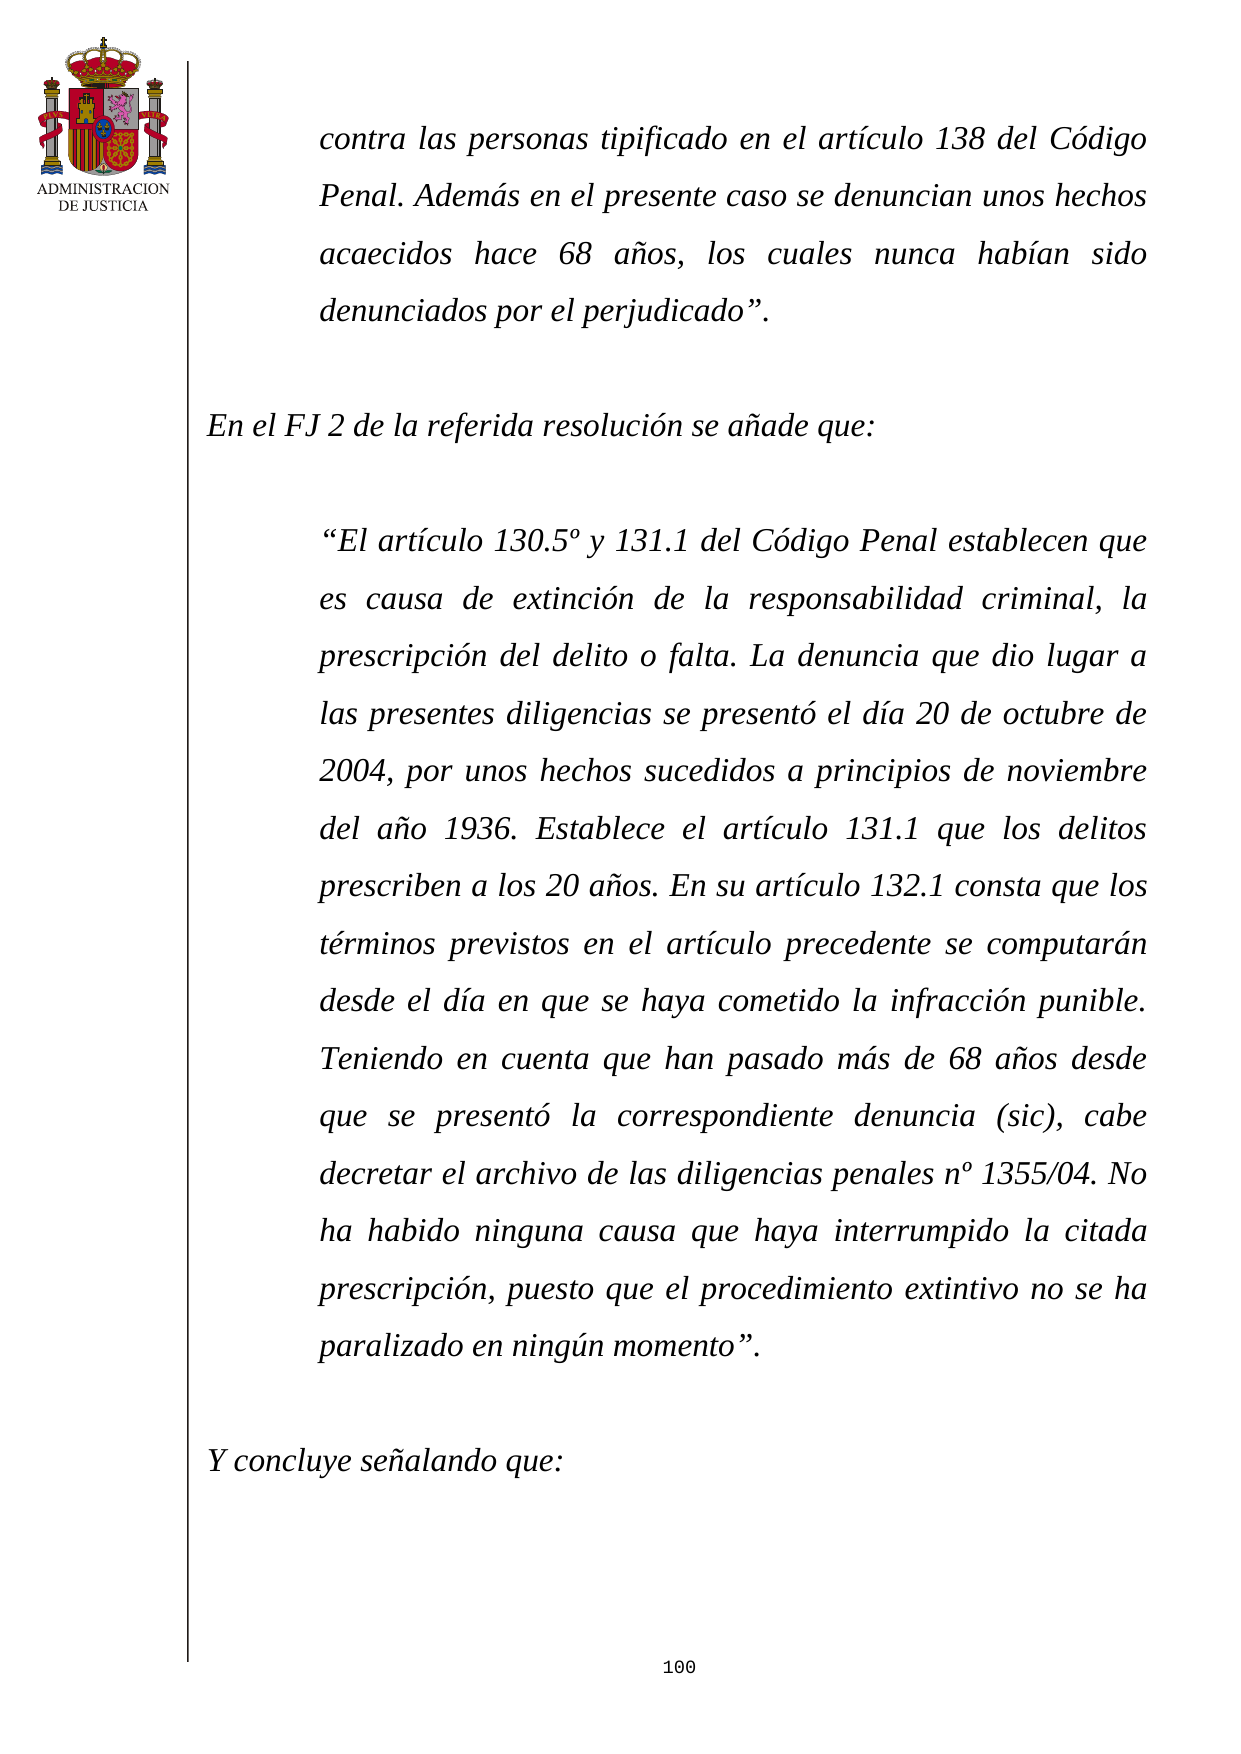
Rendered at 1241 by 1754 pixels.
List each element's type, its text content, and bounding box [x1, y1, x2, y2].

text contra las personas tipificado en el artículo 138 del Código Penal. Además en el presente caso se denuncian unos hechos acaecidos hace 68 años, los cuales nunca habían sido denunciados por el perjudicado”. [319, 118, 1152, 329]
text En el FJ 2 de la referida resolución se añade que: [207, 406, 1152, 444]
text Y concluye señalando que: [207, 1441, 1152, 1479]
text “El artículo 130.5º y 131.1 del Código Penal establecen que es causa de extinción de la responsabilidad criminal, la prescripción del delito o falta. La denuncia que dio lugar a las presentes diligencias se presentó el día 20 de octubre de 2004, por unos hechos sucedidos a principios de noviembre del año 1936. Establece el artículo 131.1 que los delitos prescriben a los 20 años. En su artículo 132.1 consta que los términos previstos en el artículo precedente se computarán desde el día en que se haya cometido la infracción punible. Teniendo en cuenta que han pasado más de 68 años desde que se presentó la correspondiente denuncia (sic), cabe decretar el archivo de las diligencias penales nº 1355/04. No ha habido ninguna causa que haya interrumpido la citada prescripción, puesto que el procedimiento extintivo no se ha paralizado en ningún momento”. [319, 521, 1152, 1364]
